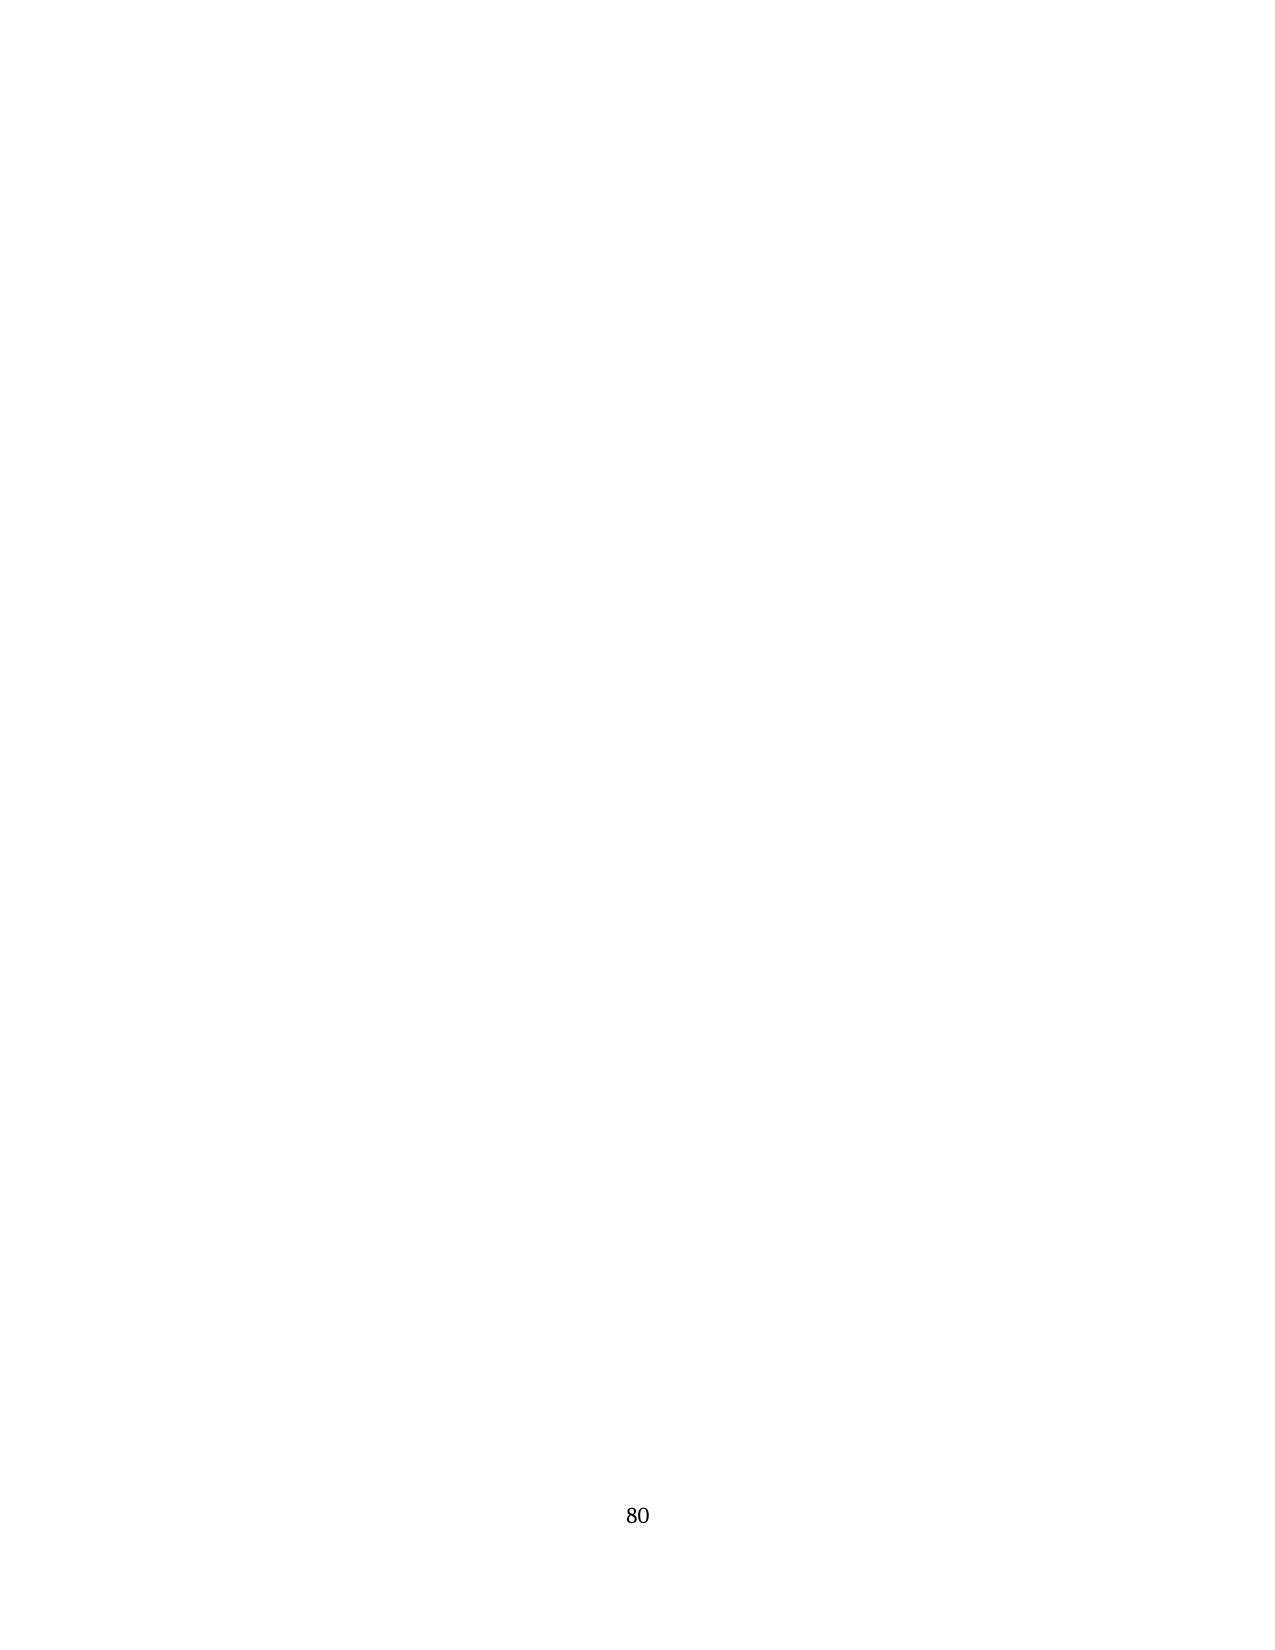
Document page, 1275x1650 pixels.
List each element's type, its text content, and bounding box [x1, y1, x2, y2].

text 80 [621, 1503, 654, 1529]
